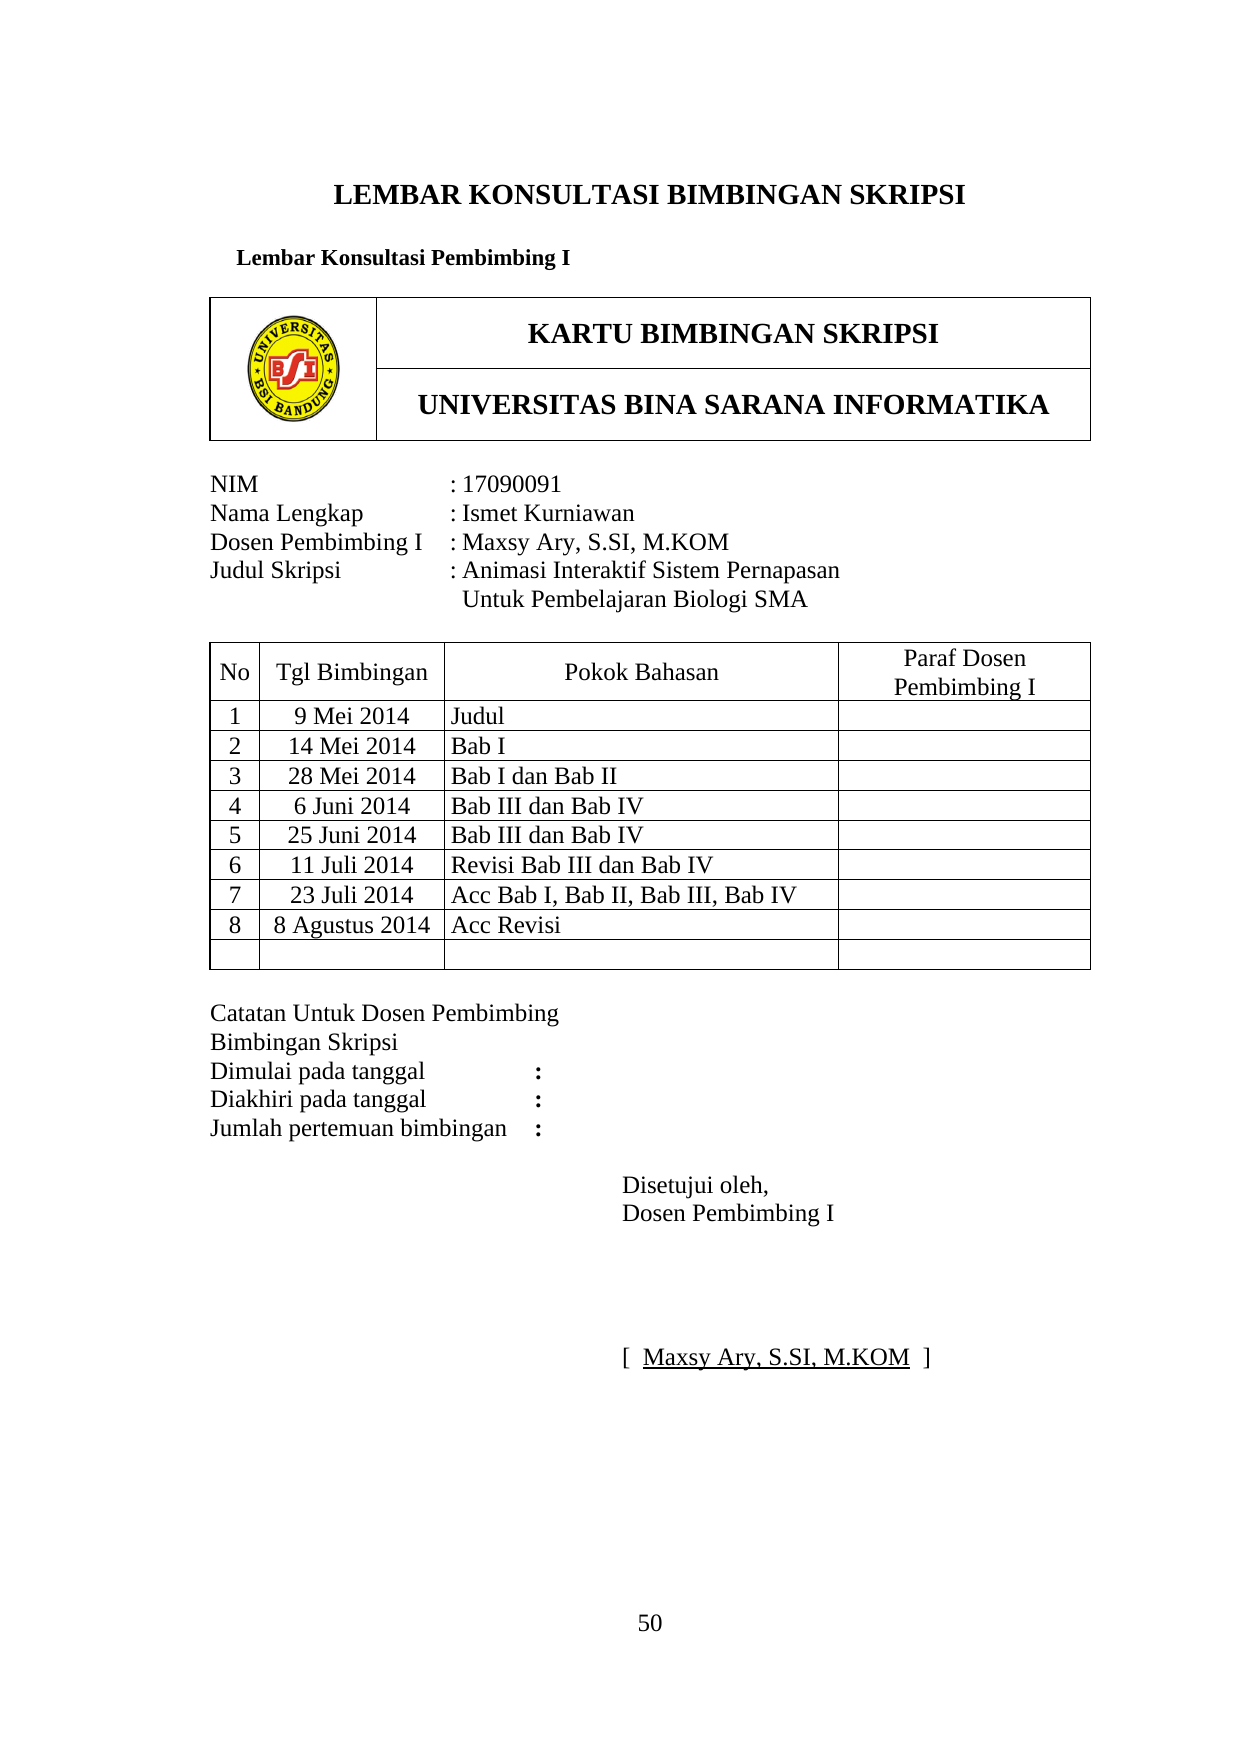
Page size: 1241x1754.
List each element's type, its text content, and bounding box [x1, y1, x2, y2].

table_cell 8 Agustus 2014 [260, 910, 444, 939]
table_cell Disetujui oleh, [622, 1170, 1091, 1198]
table_cell Diakhiri pada tanggal [210, 1085, 534, 1113]
table_cell Acc Bab I, Bab II, Bab III, Bab IV [445, 880, 838, 909]
table_cell 25 Juni 2014 [260, 821, 444, 849]
table_cell Revisi Bab III dan Bab IV [445, 850, 838, 879]
table_cell [839, 940, 1090, 968]
table_cell [874, 469, 1091, 613]
table_cell [839, 701, 1090, 730]
table_cell [839, 910, 1090, 939]
table_cell Bab I dan Bab II [445, 761, 838, 790]
table_cell 2 [211, 731, 259, 760]
table_cell [211, 940, 259, 968]
table_cell Paraf Dosen Pembimbing I [839, 643, 1090, 700]
table_cell Bab I [445, 731, 838, 760]
table_cell [566, 1085, 1091, 1113]
table_cell 7 [211, 880, 259, 909]
table_cell [ Maxsy Ary, S.SI, M.KOM ] [622, 1227, 1091, 1371]
table_cell No [211, 643, 259, 700]
table_cell [839, 880, 1090, 909]
table_cell 11 Juli 2014 [260, 850, 444, 879]
table_cell Dimulai pada tanggal [210, 1056, 534, 1084]
table_cell Ismet Kurniawan [462, 498, 874, 527]
table_cell Animasi Interaktif Sistem Pernapasan Untuk Pembelajaran Biologi SMA [462, 556, 874, 613]
table_cell Maxsy Ary, S.SI, M.KOM [462, 527, 874, 556]
table_cell [839, 850, 1090, 879]
table_cell : [444, 469, 462, 498]
table_cell [210, 613, 1091, 642]
table_cell [445, 940, 838, 968]
table_cell Tgl Bimbingan [260, 643, 444, 700]
table_cell Bab III dan Bab IV [445, 791, 838, 819]
table_cell 1 [211, 701, 259, 730]
table_cell Acc Revisi [445, 910, 838, 939]
table_cell Pokok Bahasan [445, 643, 838, 700]
table_cell [210, 970, 1091, 998]
table_cell Dosen Pembimbing I [622, 1199, 1091, 1227]
table_cell 17090091 [462, 469, 874, 498]
table_cell [839, 761, 1090, 790]
table_cell 3 [211, 761, 259, 790]
table_header KARTU BIMBINGAN SKRIPSI [377, 298, 1090, 368]
table_cell [210, 1227, 622, 1371]
table_cell [566, 1056, 1091, 1084]
table_cell Catatan Untuk Dosen Pembimbing Bimbingan Skripsi [210, 998, 1091, 1056]
table_cell 6 [211, 850, 259, 879]
table_header [211, 298, 376, 439]
table_cell [839, 731, 1090, 760]
table_cell Jumlah pertemuan bimbingan [210, 1113, 534, 1170]
table_cell 4 [211, 791, 259, 819]
table_cell NIM [210, 469, 444, 498]
table_cell [566, 1113, 1091, 1170]
table_cell Nama Lengkap [210, 498, 444, 527]
table_cell UNIVERSITAS BINA SARANA INFORMATIKA [377, 369, 1090, 439]
table_cell 6 Juni 2014 [260, 791, 444, 819]
table_cell [210, 1170, 622, 1198]
table_cell 28 Mei 2014 [260, 761, 444, 790]
subtitle LEMBAR KONSULTASI BIMBINGAN SKRIPSI [236, 177, 1063, 211]
table_cell Judul Skripsi [210, 556, 444, 613]
picture [246, 314, 341, 423]
table_cell [210, 441, 1091, 469]
table_cell Bab III dan Bab IV [445, 821, 838, 849]
table_cell : [534, 1113, 566, 1170]
table_cell 8 [211, 910, 259, 939]
table_cell [210, 1199, 622, 1227]
table_cell [839, 821, 1090, 849]
table_cell 23 Juli 2014 [260, 880, 444, 909]
table_cell Judul [445, 701, 838, 730]
table_cell Dosen Pembimbing I [210, 527, 444, 556]
table_cell : [444, 556, 462, 613]
text Lembar Konsultasi Pembimbing I [236, 244, 1063, 271]
table_cell : [444, 527, 462, 556]
table_cell : [444, 498, 462, 527]
table_cell [260, 940, 444, 968]
table_cell 9 Mei 2014 [260, 701, 444, 730]
table_cell : [534, 1085, 566, 1113]
table_cell 5 [211, 821, 259, 849]
table_cell 14 Mei 2014 [260, 731, 444, 760]
table_cell : [534, 1056, 566, 1084]
table_cell [839, 791, 1090, 819]
